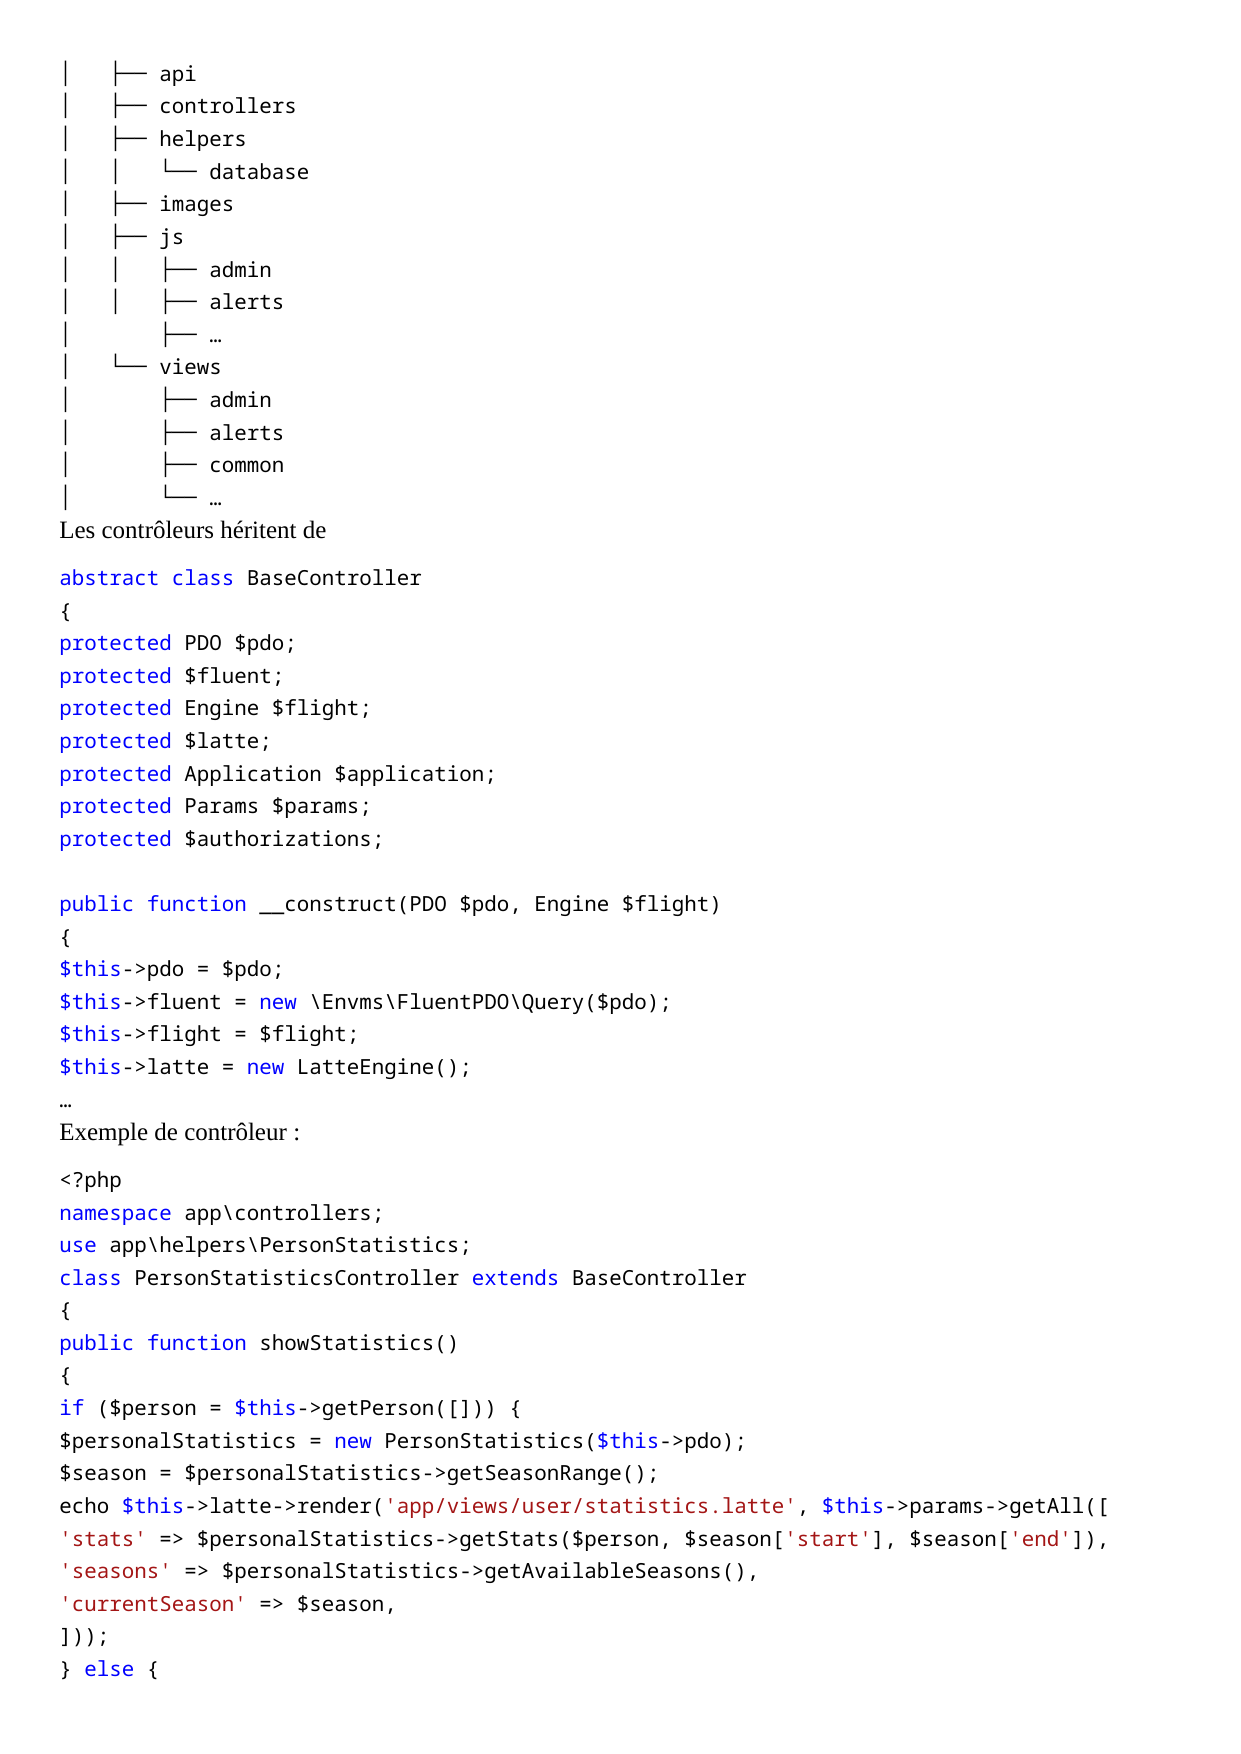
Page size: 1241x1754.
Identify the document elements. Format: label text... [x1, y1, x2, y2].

text $season = $personalStatistics->getSeasonRange(); [59, 1458, 1181, 1487]
text abstract class BaseController [59, 563, 1181, 592]
text if ($person = $this->getPerson([])) { [59, 1393, 1181, 1422]
text │ ├── alerts [59, 418, 1181, 446]
text │ │ ├── admin [59, 255, 1181, 283]
text 'seasons' => $personalStatistics->getAvailableSeasons(), [59, 1556, 1181, 1585]
text │ └── … [59, 483, 1181, 511]
text protected $latte; [59, 726, 1181, 754]
text $this->flight = $flight; [59, 1019, 1181, 1048]
text protected $fluent; [59, 661, 1181, 689]
text public function __construct(PDO $pdo, Engine $flight) [59, 889, 1181, 918]
text protected PDO $pdo; [59, 628, 1181, 657]
text protected $authorizations; [59, 824, 1181, 852]
text { [59, 922, 1181, 950]
text echo $this->latte->render('app/views/user/statistics.latte', $this->params->getAll([ [59, 1491, 1181, 1519]
text 'stats' => $personalStatistics->getStats($person, $season['start'], $season['end']), [59, 1524, 1181, 1552]
text Les contrôleurs héritent de [59, 516, 1181, 544]
text class PersonStatisticsController extends BaseController [59, 1263, 1181, 1291]
text $personalStatistics = new PersonStatistics($this->pdo); [59, 1426, 1181, 1454]
text │ ├── helpers [59, 124, 1181, 153]
text <?php [59, 1165, 1181, 1193]
text $this->pdo = $pdo; [59, 954, 1181, 983]
text { [59, 596, 1181, 624]
text 'currentSeason' => $season, [59, 1589, 1181, 1617]
text │ ├── js [59, 222, 1181, 251]
text } else { [59, 1654, 1181, 1682]
text public function showStatistics() [59, 1328, 1181, 1356]
text $this->fluent = new \Envms\FluentPDO\Query($pdo); [59, 987, 1181, 1015]
text │ └── views [59, 352, 1181, 381]
text │ ├── … [59, 320, 1181, 348]
text protected Engine $flight; [59, 693, 1181, 722]
text │ ├── controllers [59, 92, 1181, 120]
text │ ├── api [59, 59, 1181, 87]
text use app\helpers\PersonStatistics; [59, 1230, 1181, 1259]
text … [59, 1085, 1181, 1113]
text │ ├── admin [59, 385, 1181, 413]
text │ ├── common [59, 450, 1181, 479]
text │ │ ├── alerts [59, 287, 1181, 316]
text │ ├── images [59, 189, 1181, 218]
text │ │ └── database [59, 157, 1181, 185]
text Exemple de contrôleur : [59, 1117, 1181, 1146]
text ])); [59, 1621, 1181, 1650]
text namespace app\controllers; [59, 1198, 1181, 1226]
text { [59, 1295, 1181, 1324]
text { [59, 1361, 1181, 1389]
text $this->latte = new LatteEngine(); [59, 1052, 1181, 1081]
text protected Application $application; [59, 759, 1181, 787]
text protected Params $params; [59, 791, 1181, 820]
